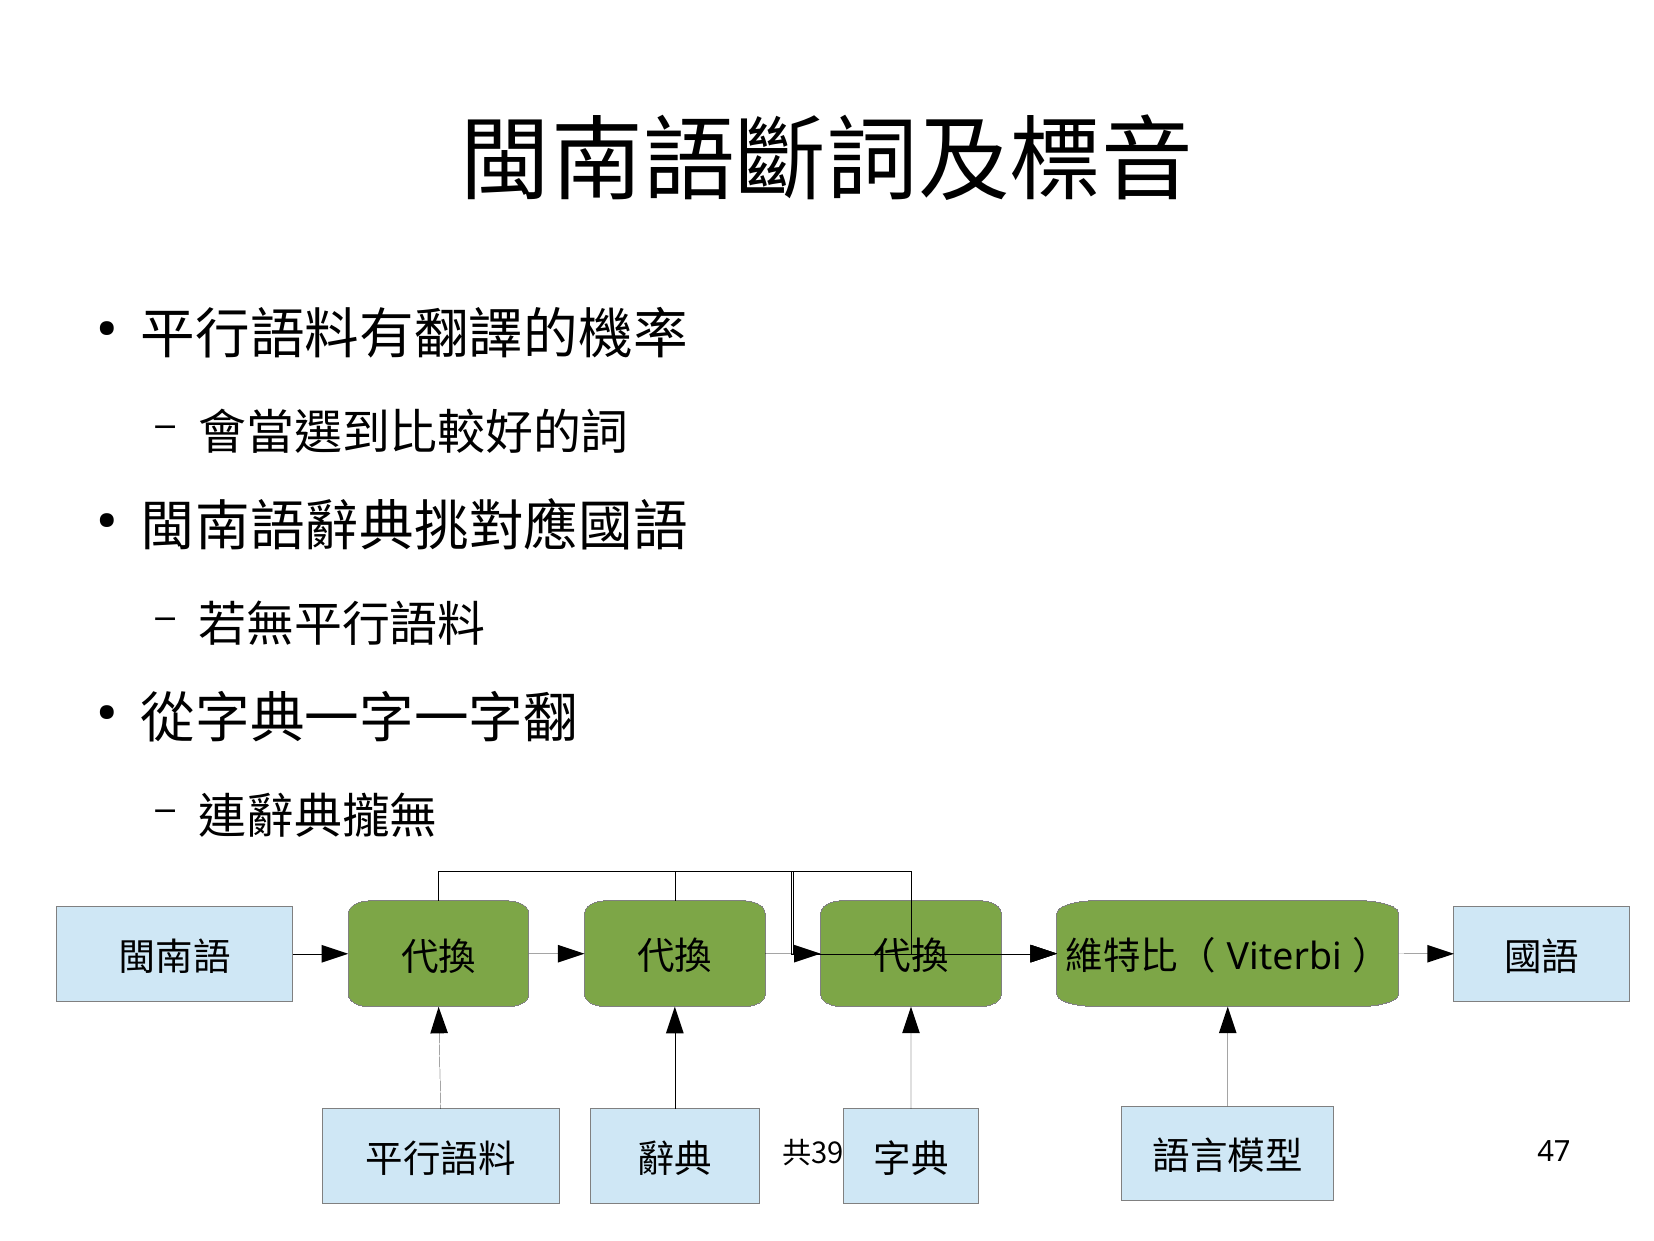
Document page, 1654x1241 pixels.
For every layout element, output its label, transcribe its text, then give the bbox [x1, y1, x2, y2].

text_box 國語 [1453, 906, 1630, 1002]
text_box 代換 [929, 955, 942, 961]
text_box 語言模型 [1121, 1106, 1334, 1201]
text_box 閩南語 [56, 906, 293, 1002]
text_box 代換 [584, 900, 766, 1007]
text_box 代換 [920, 948, 927, 954]
text_box 辭典 [590, 1108, 760, 1204]
text_box 字典 [843, 1108, 979, 1204]
title 閩南語斷詞及標音 [82, 49, 1571, 257]
text_box 代換 [820, 900, 911, 954]
text_box 代換 [348, 900, 529, 1007]
text_box 代換 [912, 900, 1002, 954]
text_box 維特比（Viterbi） [1056, 900, 1399, 1007]
list 平行語料有翻譯的機率 會當選到比較好的詞 閩南語辭典挑對應國語 若無平行語料 從字典一字一字翻 連辭典攏無 [82, 290, 1538, 851]
text_box 代換 [820, 955, 1002, 1007]
text_box 平行語料 [322, 1108, 560, 1204]
